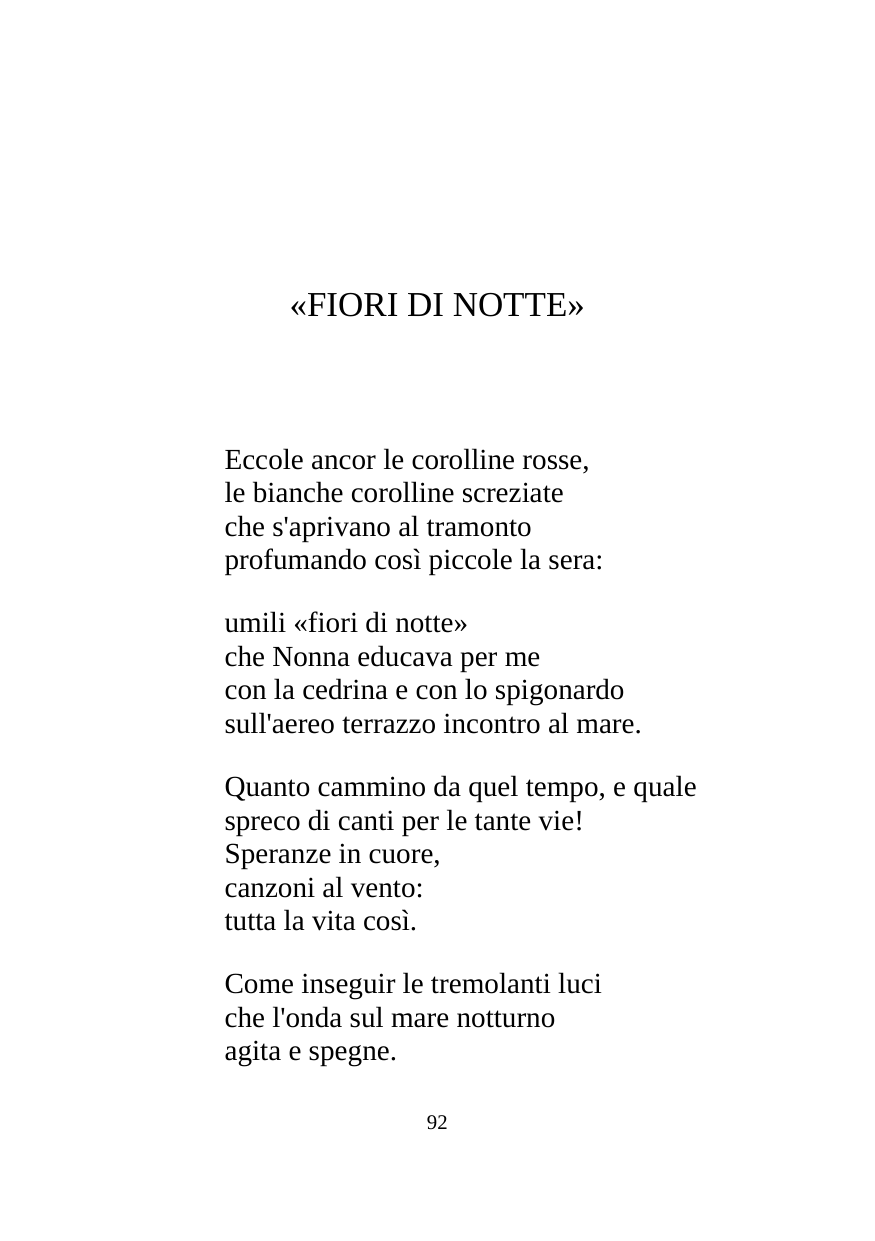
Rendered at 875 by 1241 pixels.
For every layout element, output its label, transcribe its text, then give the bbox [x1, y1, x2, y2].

text Come inseguir le tremolanti luci che l'onda sul mare notturno agita e spegne. [224, 966, 768, 1067]
subtitle «FIORI DI NOTTE» [106, 283, 768, 324]
text Eccole ancor le corolline rosse, le bianche corolline screziate che s'aprivano al tramonto profumando così piccole la sera: [224, 442, 768, 576]
text Quanto cammino da quel tempo, e quale spreco di canti per le tante vie! Speranze in cuore, canzoni al vento: tutta la vita così. [224, 769, 768, 937]
text umili «fiori di notte» che Nonna educava per me con la cedrina e con lo spigonardo sull'aereo terrazzo incontro al mare. [224, 605, 768, 739]
